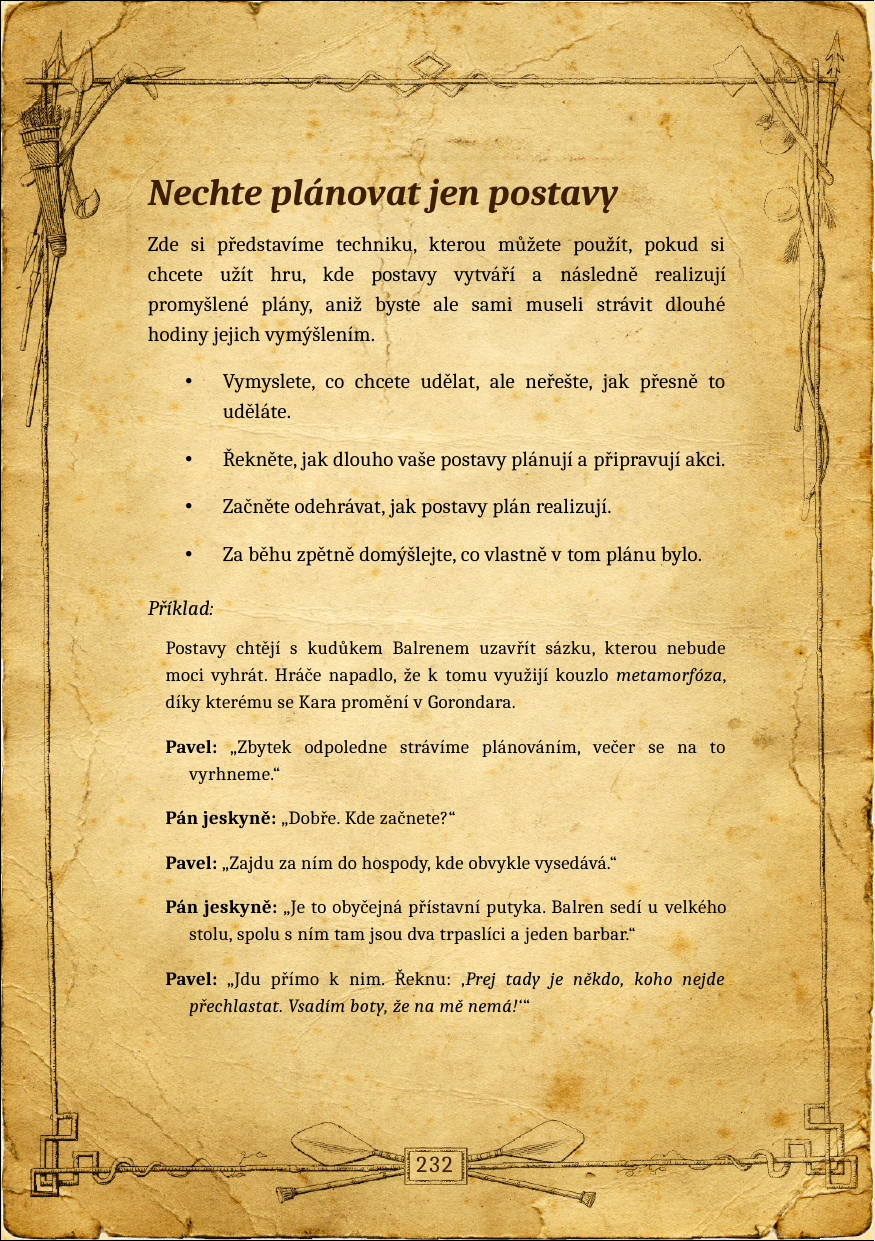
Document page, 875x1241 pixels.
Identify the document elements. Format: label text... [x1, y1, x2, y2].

text Pán jeskyně: „Dobře. Kde začnete?“ [165, 808, 726, 829]
list Začněte odehrávat, jak postavy plán realizují. [185, 495, 726, 519]
text Pán jeskyně: „Je to obyčejná přístavní putyka. Balren sedí u⁠ velkého stolu, spolu s⁠ ním tam jsou dva trpaslíci a⁠ jeden barbar.“ [165, 897, 726, 945]
text Pavel: „Zajdu za ním do hospody, kde obvykle vysedává.“ [165, 852, 726, 874]
list Vymyslete, co chcete udělat, ale neřešte, jak přesně to uděláte. [185, 370, 726, 424]
list Za běhu zpětně domýšlejte, co vlastně v⁠ tom plánu bylo. [185, 543, 726, 567]
list Řekněte, jak dlouho vaše postavy plánují a⁠ připravují akci. [185, 447, 726, 471]
text Postavy chtějí s⁠ kudůkem Balrenem uzavřít sázku, kterou nebude moci vyhrát. Hráče napadlo, že k⁠ tomu využijí kouzlo metamorfóza, díky kterému se Kara promění v⁠ Gorondara. [165, 638, 726, 713]
text Zde si představíme techniku, kterou můžete použít, pokud si chcete užít hru, kde postavy vytváří a⁠ následně realizují promyšlené plány, aniž byste ale sami museli strávit dlouhé hodiny jejich vymýšlením. [148, 233, 726, 346]
text Příklad: [148, 596, 726, 620]
text Pavel: „Zbytek odpoledne strávíme plánováním, večer se na to vyrhneme.“ [165, 736, 726, 784]
picture [1, 1, 874, 1240]
subtitle Nechte plánovat jen postavy [148, 172, 726, 215]
text Pavel: „Jdu přímo k⁠ nim. Řeknu: ‚Prej tady je někdo, koho nejde přechlastat. Vsadím boty, že na mě nemá!‘“ [165, 968, 726, 1017]
